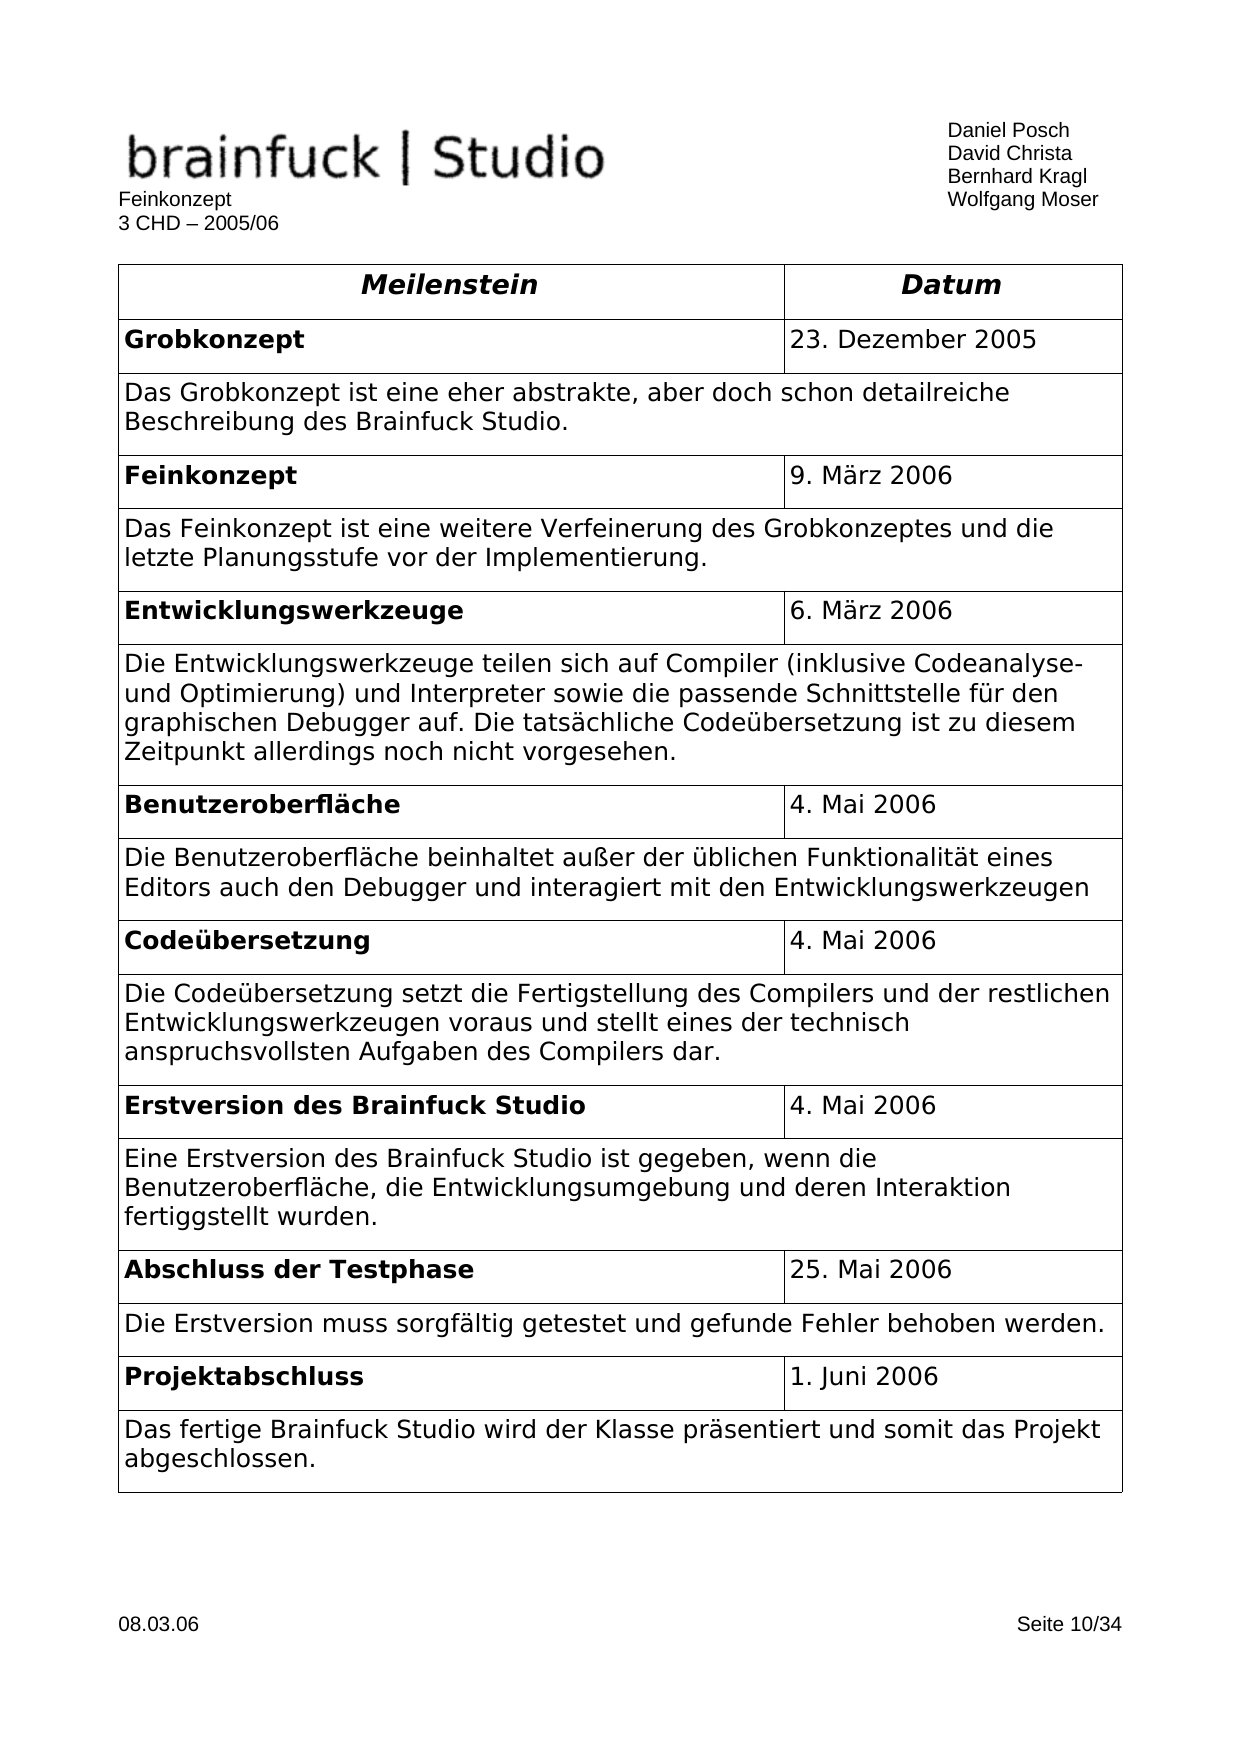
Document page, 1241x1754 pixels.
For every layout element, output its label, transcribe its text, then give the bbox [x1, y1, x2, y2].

picture [118, 118, 609, 187]
table_cell Die Erstversion muss sorgfältig getestet und gefunde Fehler behoben werden. [119, 1304, 1122, 1356]
table_cell 4. Mai 2006 [785, 921, 1122, 973]
table_cell 4. Mai 2006 [785, 1086, 1122, 1138]
table_cell Abschluss der Testphase [119, 1251, 784, 1303]
table_cell Grobkonzept [119, 320, 784, 373]
table_cell Eine Erstversion des Brainfuck Studio ist gegeben, wenn die Benutzeroberfläche, die Entwicklungsumgebung und deren Interaktion fertiggstellt wurden. [119, 1139, 1122, 1250]
table_cell Projektabschluss [119, 1357, 784, 1409]
table_cell 1. Juni 2006 [785, 1357, 1122, 1409]
table_cell 9. März 2006 [785, 456, 1122, 508]
table_cell 4. Mai 2006 [785, 786, 1122, 838]
table_cell Das fertige Brainfuck Studio wird der Klasse präsentiert und somit das Projekt abgeschlossen. [119, 1411, 1122, 1492]
table_cell 23. Dezember 2005 [785, 320, 1122, 373]
table_header Datum [785, 265, 1122, 319]
table_cell Die Benutzeroberfläche beinhaltet außer der üblichen Funktionalität eines Editors auch den Debugger und interagiert mit den Entwicklungswerkzeugen [119, 839, 1122, 920]
table_cell 25. Mai 2006 [785, 1251, 1122, 1303]
table_cell Das Feinkonzept ist eine weitere Verfeinerung des Grobkonzeptes und die letzte Planungsstufe vor der Implementierung. [119, 509, 1122, 591]
table_cell Entwicklungswerkzeuge [119, 592, 784, 644]
table_cell Feinkonzept [119, 456, 784, 508]
table_cell Codeübersetzung [119, 921, 784, 973]
table_cell Erstversion des Brainfuck Studio [119, 1086, 784, 1138]
table_cell Benutzeroberfläche [119, 786, 784, 838]
table_cell Die Codeübersetzung setzt die Fertigstellung des Compilers und der restlichen Entwicklungswerkzeugen voraus und stellt eines der technisch anspruchsvollsten Aufgaben des Compilers dar. [119, 975, 1122, 1085]
table_cell 6. März 2006 [785, 592, 1122, 644]
table_cell Das Grobkonzept ist eine eher abstrakte, aber doch schon detailreiche Beschreibung des Brainfuck Studio. [119, 374, 1122, 455]
table_cell Die Entwicklungswerkzeuge teilen sich auf Compiler (inklusive Codeanalyse- und Optimierung) und Interpreter sowie die passende Schnittstelle für den graphischen Debugger auf. Die tatsächliche Codeübersetzung ist zu diesem Zeitpunkt allerdings noch nicht vorgesehen. [119, 645, 1122, 784]
table_header Meilenstein [119, 265, 784, 319]
